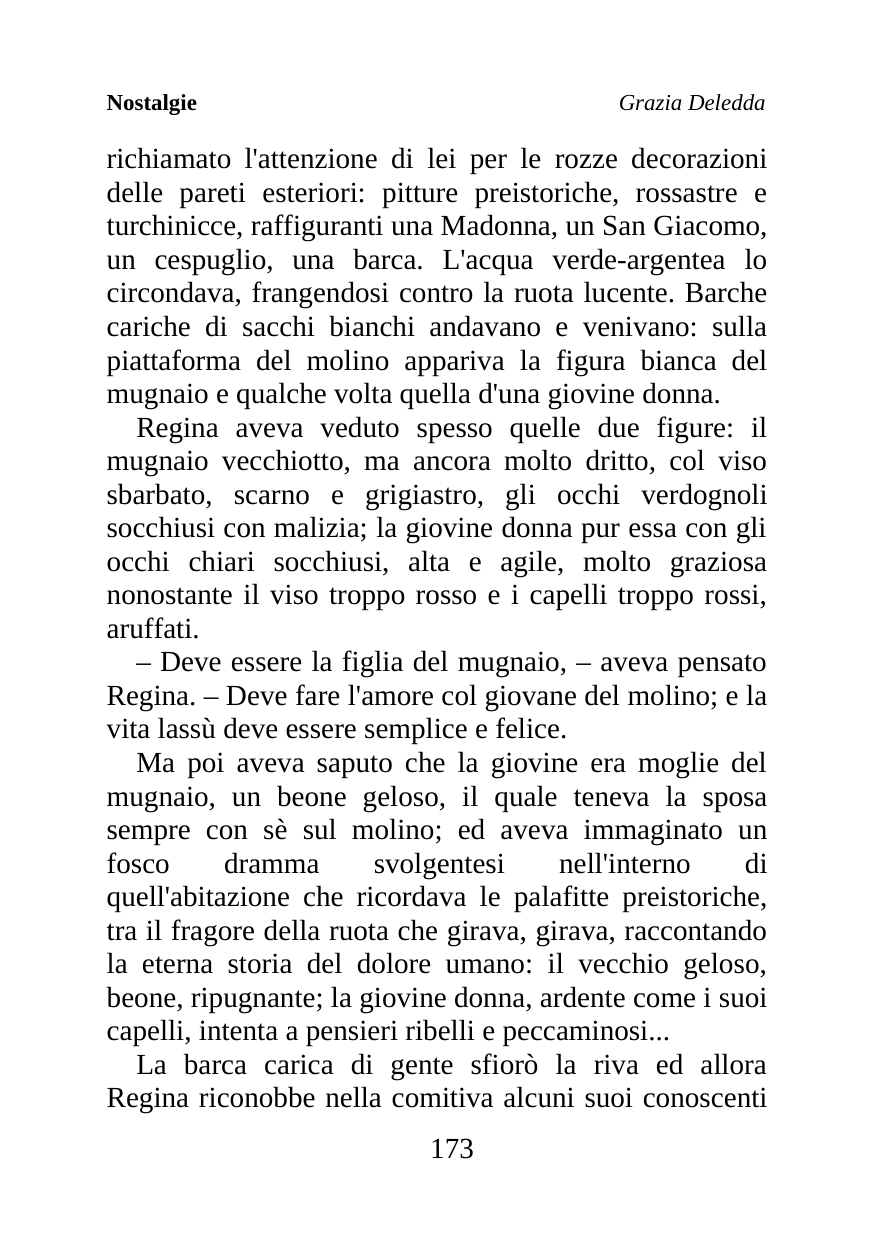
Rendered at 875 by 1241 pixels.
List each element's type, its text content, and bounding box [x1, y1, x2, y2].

text – Deve essere la figlia del mugnaio, – aveva pensato Regina. – Deve fare l'amore col giovane del molino; e la vita lassù deve essere semplice e felice. [106, 644, 768, 745]
text richiamato l'attenzione di lei per le rozze decorazioni delle pareti esteriori: pitture preistoriche, rossastre e turchinicce, raffiguranti una Madonna, un San Giacomo, un cespuglio, una barca. L'acqua verde-argentea lo circondava, frangendosi contro la ruota lucente. Barche cariche di sacchi bianchi andavano e venivano: sulla piattaforma del molino appariva la figura bianca del mugnaio e qualche volta quella d'una giovine donna. [106, 141, 768, 410]
text Regina aveva veduto spesso quelle due figure: il mugnaio vecchiotto, ma ancora molto dritto, col viso sbarbato, scarno e grigiastro, gli occhi verdognoli socchiusi con malizia; la giovine donna pur essa con gli occhi chiari socchiusi, alta e agile, molto graziosa nonostante il viso troppo rosso e i capelli troppo rossi, aruffati. [106, 410, 768, 644]
text La barca carica di gente sfiorò la riva ed allora Regina riconobbe nella comitiva alcuni suoi conoscenti [106, 1047, 768, 1114]
text Ma poi aveva saputo che la giovine era moglie del mugnaio, un beone geloso, il quale teneva la sposa sempre con sè sul molino; ed aveva immaginato un fosco dramma svolgentesi nell'interno di quell'abitazione che ricordava le palafitte preistoriche, tra il fragore della ruota che girava, girava, raccontando la eterna storia del dolore umano: il vecchio geloso, beone, ripugnante; la giovine donna, ardente come i suoi capelli, intenta a pensieri ribelli e peccaminosi... [106, 745, 768, 1047]
